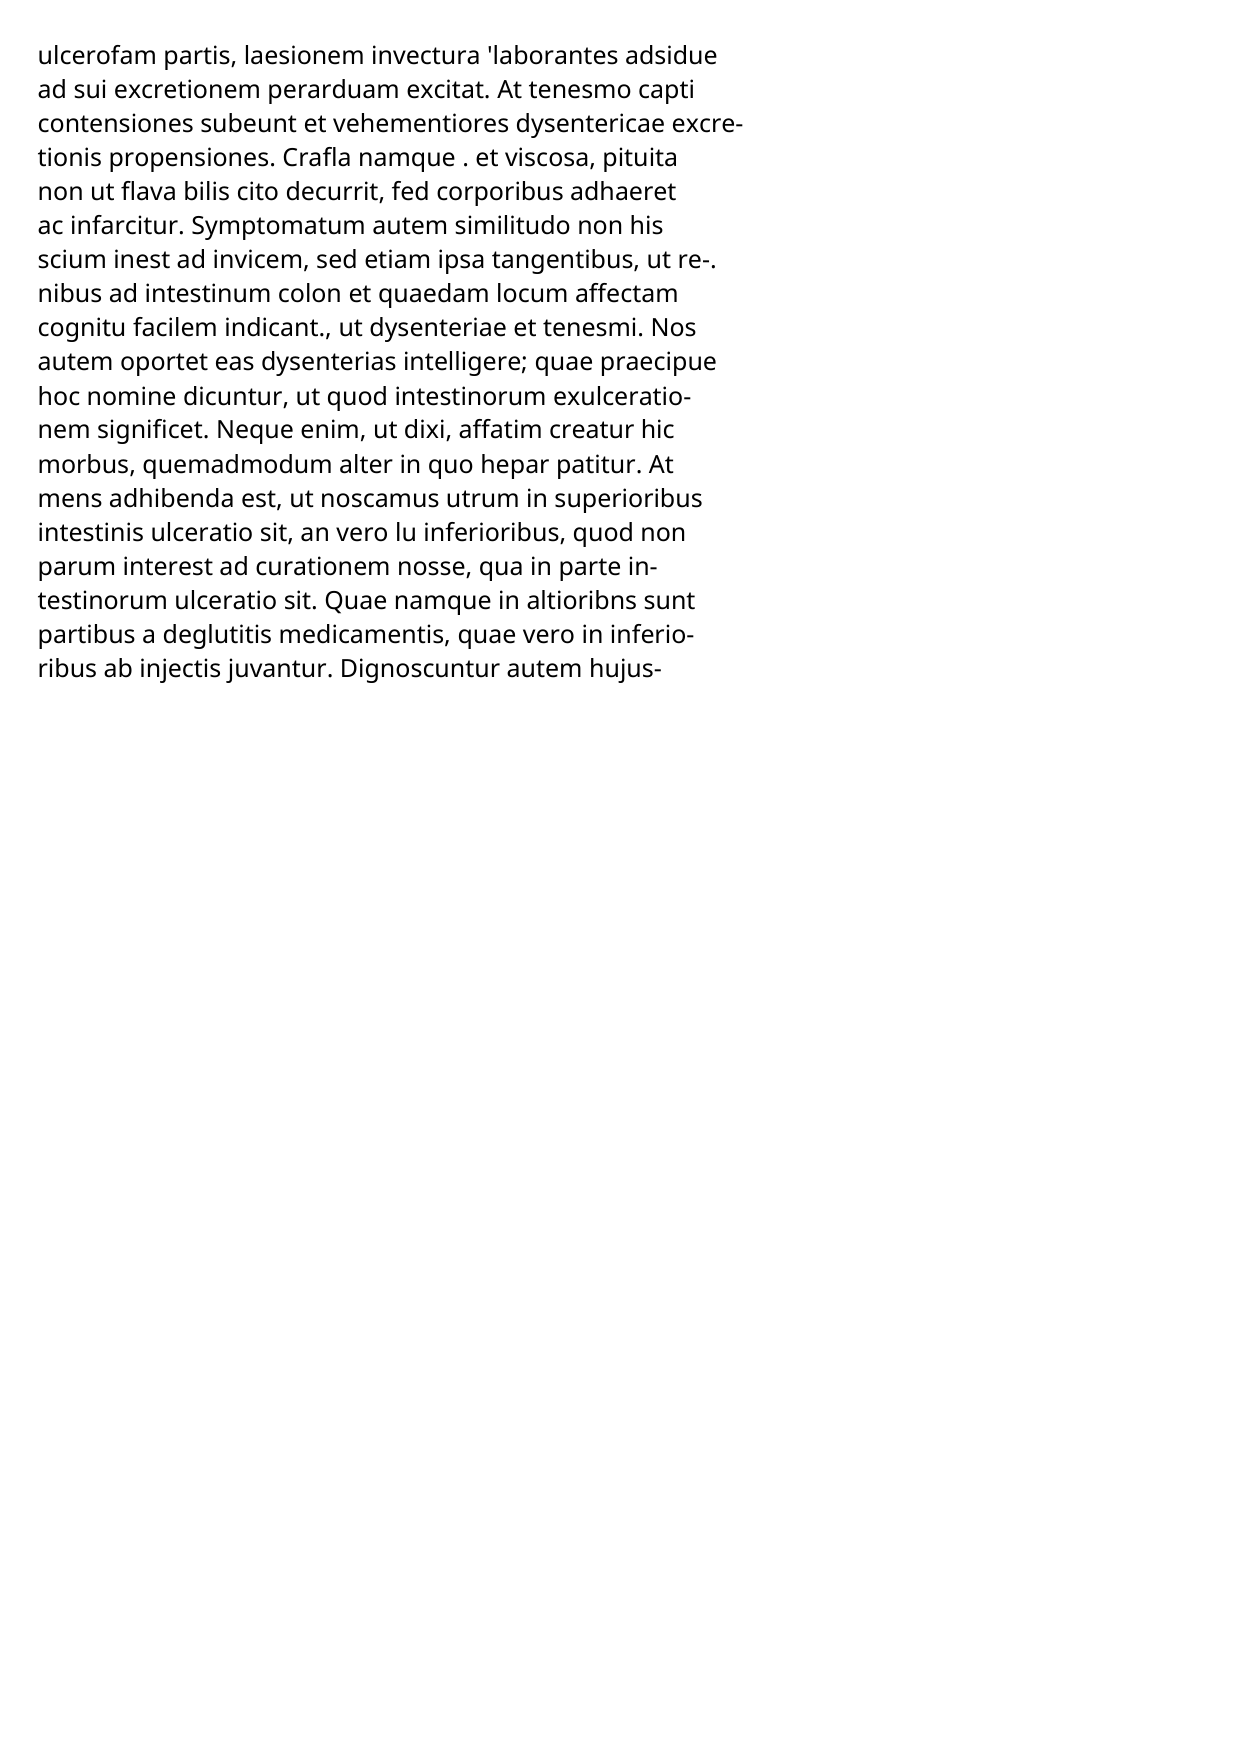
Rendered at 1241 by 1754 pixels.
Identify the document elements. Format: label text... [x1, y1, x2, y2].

text ulcerofam partis, laesionem invectura 'laborantes adsidue ad sui excretionem perarduam excitat. At tenesmo capti contensiones subeunt et vehementiores dysentericae excre- tionis propensiones. Crafla namque . et viscosa, pituita non ut flava bilis cito decurrit, fed corporibus adhaeret ac infarcitur. Symptomatum autem similitudo non his scium inest ad invicem, sed etiam ipsa tangentibus, ut re-. nibus ad intestinum colon et quaedam locum affectam cognitu facilem indicant., ut dysenteriae et tenesmi. Nos autem oportet eas dysenterias intelligere; quae praecipue hoc nomine dicuntur, ut quod intestinorum exulceratio- nem significet. Neque enim, ut dixi, affatim creatur hic morbus, quemadmodum alter in quo hepar patitur. At mens adhibenda est, ut noscamus utrum in superioribus intestinis ulceratio sit, an vero lu inferioribus, quod non parum interest ad curationem nosse, qua in parte in- testinorum ulceratio sit. Quae namque in altioribns sunt partibus a deglutitis medicamentis, quae vero in inferio- ribus ab injectis juvantur. Dignoscuntur autem hujus- [37, 37, 1203, 685]
